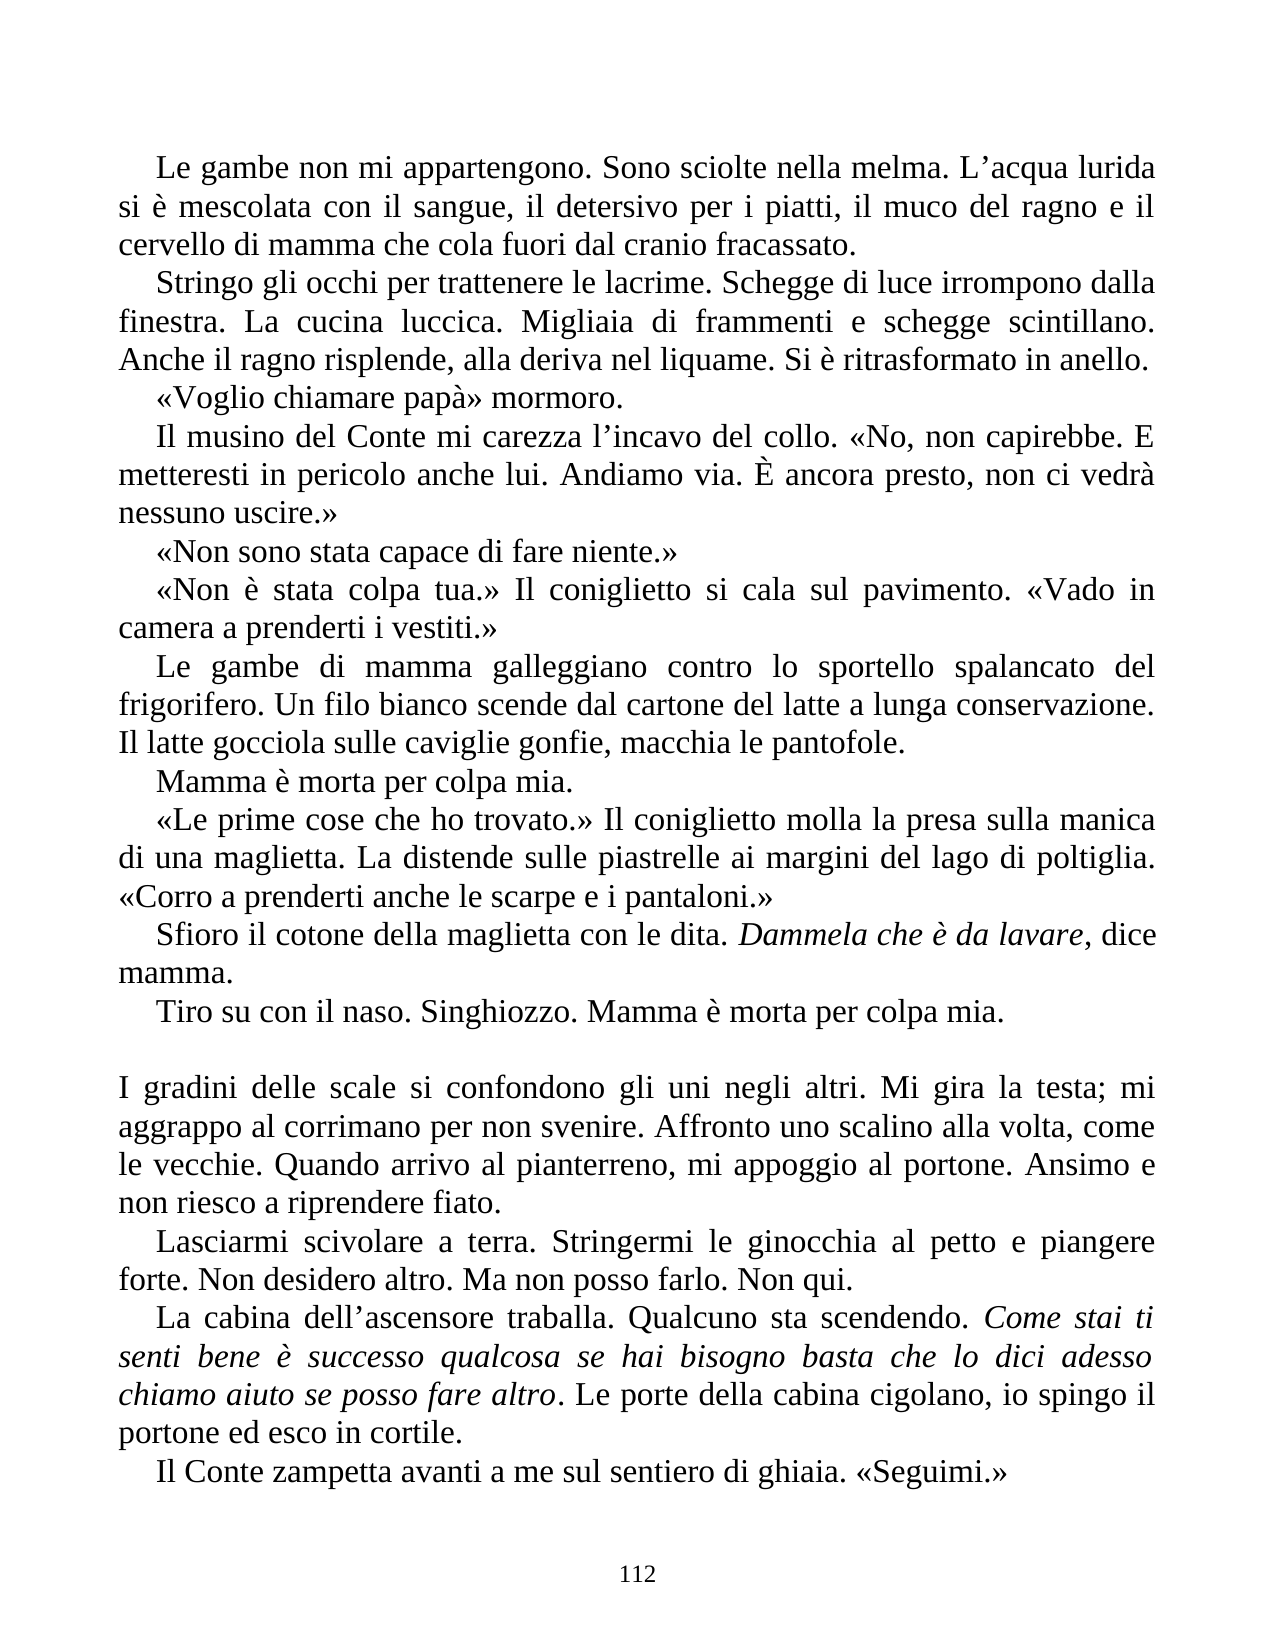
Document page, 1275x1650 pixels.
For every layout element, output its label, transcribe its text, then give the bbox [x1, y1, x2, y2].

text «Voglio chiamare papà» mormoro. [118, 378, 1157, 416]
text «Non è stata colpa tua.» Il coniglietto si cala sul pavimento. «Vado in camera a prenderti i vestiti.» [118, 569, 1157, 646]
text Tiro su con il naso. Singhiozzo. Mamma è morta per colpa mia. [118, 991, 1157, 1029]
text La cabina dell’ascensore traballa. Qualcuno sta scendendo. Come stai ti senti bene è successo qualcosa se hai bisogno basta che lo dici adesso chiamo aiuto se posso fare altro. Le porte della cabina cigolano, io spingo il portone ed esco in cortile. [118, 1298, 1157, 1451]
text Mamma è morta per colpa mia. [118, 761, 1157, 799]
text «Le prime cose che ho trovato.» Il coniglietto molla la presa sulla manica di una maglietta. La distende sulle piastrelle ai margini del lago di poltiglia. «Corro a prenderti anche le scarpe e i pantaloni.» [118, 799, 1157, 914]
text Lasciarmi scivolare a terra. Stringermi le ginocchia al petto e piangere forte. Non desidero altro. Ma non posso farlo. Non qui. [118, 1221, 1157, 1298]
text Il musino del Conte mi carezza l’incavo del collo. «No, non capirebbe. E metteresti in pericolo anche lui. Andiamo via. È ancora presto, non ci vedrà nessuno uscire.» [118, 416, 1157, 531]
text Sfioro il cotone della maglietta con le dita. Dammela che è da lavare, dice mamma. [118, 914, 1157, 991]
text Le gambe non mi appartengono. Sono sciolte nella melma. L’acqua lurida si è mescolata con il sangue, il detersivo per i piatti, il muco del ragno e il cervello di mamma che cola fuori dal cranio fracassato. [118, 148, 1157, 263]
text «Non sono stata capace di fare niente.» [118, 531, 1157, 569]
text Il Conte zampetta avanti a me sul sentiero di ghiaia. «Seguimi.» [118, 1451, 1157, 1489]
text Le gambe di mamma galleggiano contro lo sportello spalancato del frigorifero. Un filo bianco scende dal cartone del latte a lunga conservazione. Il latte gocciola sulle caviglie gonfie, macchia le pantofole. [118, 646, 1157, 761]
text Stringo gli occhi per trattenere le lacrime. Schegge di luce irrompono dalla finestra. La cucina luccica. Migliaia di frammenti e schegge scintillano. Anche il ragno risplende, alla deriva nel liquame. Si è ritrasformato in anello. [118, 263, 1157, 378]
text I gradini delle scale si confondono gli uni negli altri. Mi gira la testa; mi aggrappo al corrimano per non svenire. Affronto uno scalino alla volta, come le vecchie. Quando arrivo al pianterreno, mi appoggio al portone. Ansimo e non riesco a riprendere fiato. [118, 1068, 1157, 1221]
